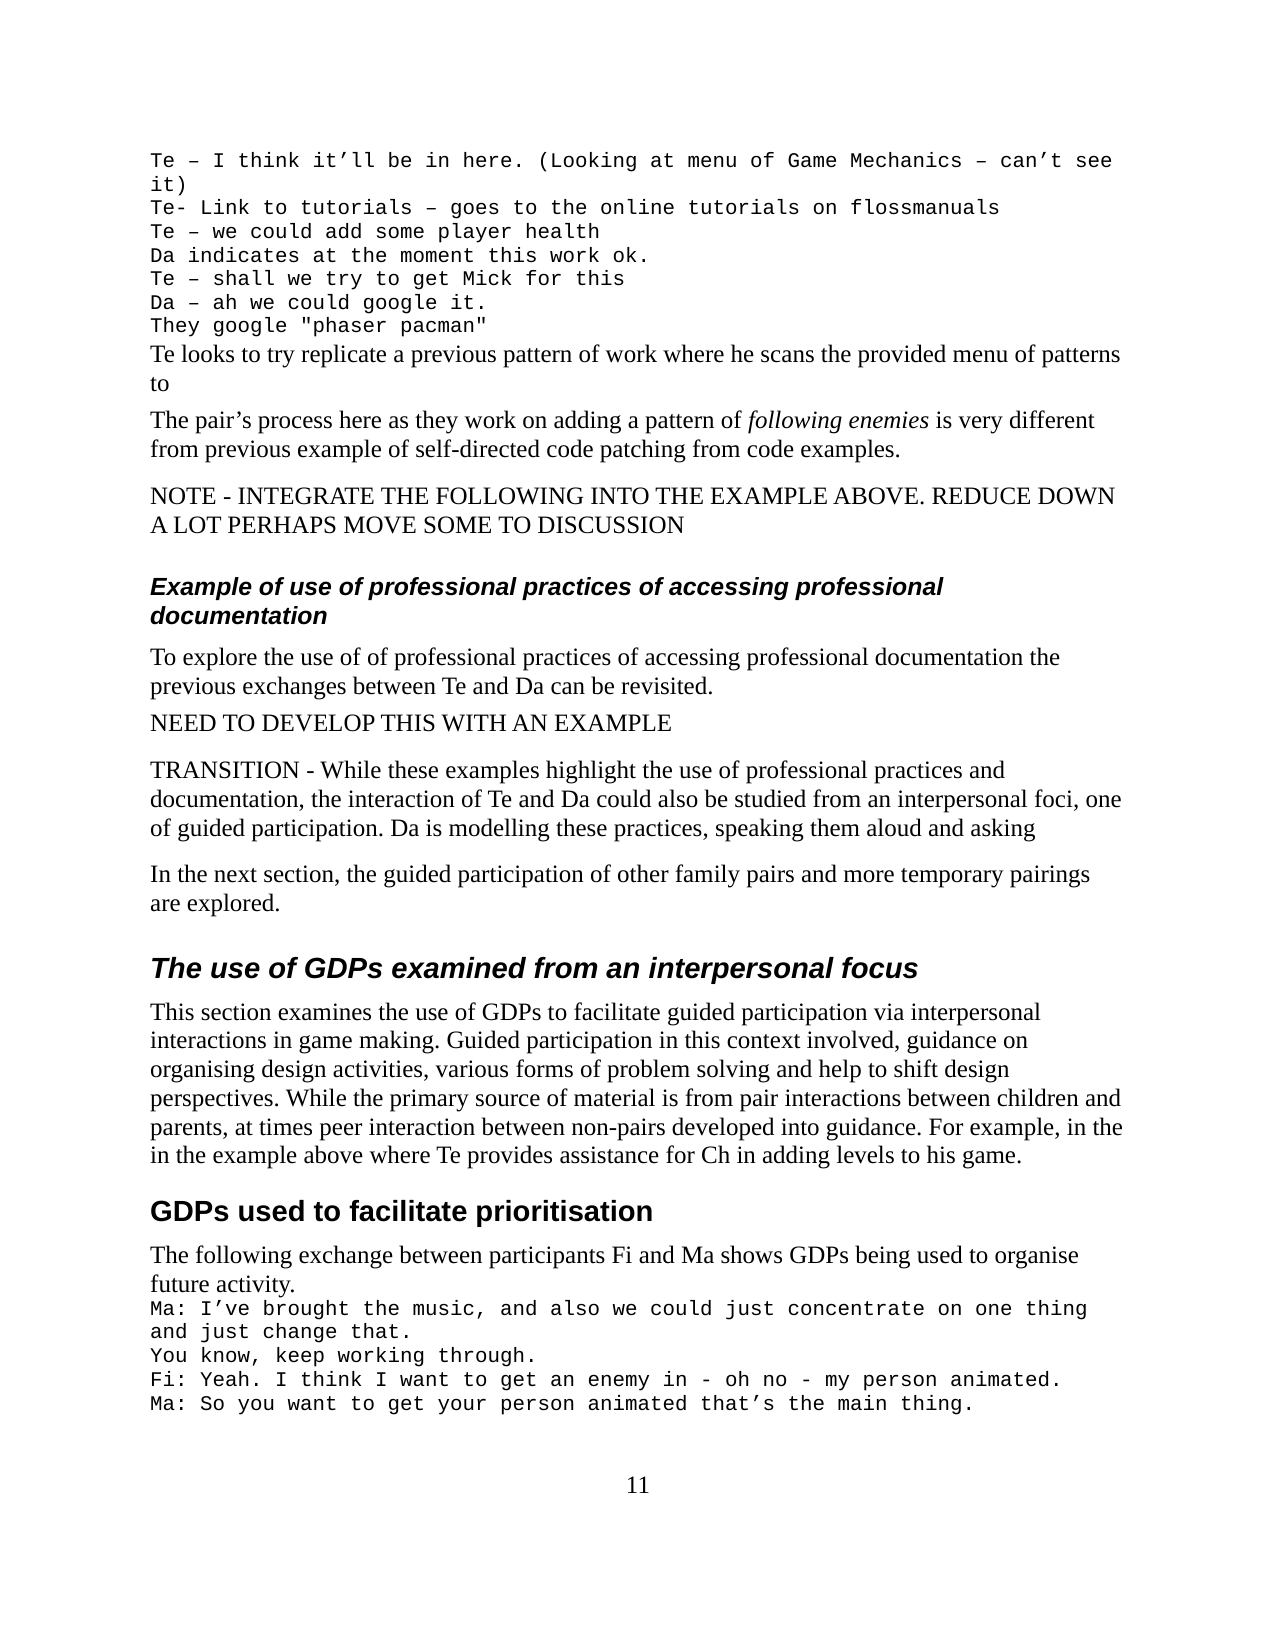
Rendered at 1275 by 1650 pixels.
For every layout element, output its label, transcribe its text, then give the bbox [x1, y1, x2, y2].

text The following exchange between participants Fi and Ma shows GDPs being used to organise future activity. [150, 1240, 1125, 1298]
text They google "phaser pacman" [150, 316, 1125, 339]
subtitle Example of use of professional practices of accessing professional documentation [150, 572, 1125, 629]
text Ma: I’ve brought the music, and also we could just concentrate on one thing and just change that. [150, 1298, 1125, 1345]
text Te looks to try replicate a previous pattern of work where he scans the provided menu of patterns to [150, 339, 1125, 397]
text Te – we could add some player health [150, 221, 1125, 244]
subtitle The use of GDPs examined from an interpersonal focus [150, 951, 1125, 984]
text Ma: So you want to get your person animated that’s the main thing. [150, 1392, 1125, 1416]
text Fi: Yeah. I think I want to get an enemy in - oh no - my person animated. [150, 1369, 1125, 1392]
text NEED TO DEVELOP THIS WITH AN EXAMPLE [150, 708, 1125, 737]
text Da – ah we could google it. [150, 292, 1125, 316]
text In the next section, the guided participation of other family pairs and more temporary pairings are explored. [150, 859, 1125, 917]
text TRANSITION - While these examples highlight the use of professional practices and documentation, the interaction of Te and Da could also be studied from an interpersonal foci, one of guided participation. Da is modelling these practices, speaking them aloud and asking [150, 755, 1125, 841]
text The pair’s process here as they work on adding a pattern of following enemies is very different from previous example of self-directed code patching from code examples. [150, 406, 1125, 463]
text Te- Link to tutorials – goes to the online tutorials on flossmanuals [150, 197, 1125, 221]
text To explore the use of of professional practices of accessing professional documentation the previous exchanges between Te and Da can be revisited. [150, 642, 1125, 699]
text NOTE - INTEGRATE THE FOLLOWING INTO THE EXAMPLE ABOVE. REDUCE DOWN A LOT PERHAPS MOVE SOME TO DISCUSSION [150, 481, 1125, 538]
text You know, keep working through. [150, 1345, 1125, 1369]
text This section examines the use of GDPs to facilitate guided participation via interpersonal interactions in game making. Guided participation in this context involved, guidance on organising design activities, various forms of problem solving and help to shift design perspectives. While the primary source of material is from pair interactions between children and parents, at times peer interaction between non-pairs developed into guidance. For example, in the in the example above where Te provides assistance for Ch in adding levels to his game. [150, 997, 1125, 1169]
text Da indicates at the moment this work ok. [150, 244, 1125, 268]
text Te – I think it’ll be in here. (Looking at menu of Game Mechanics – can’t see it) [150, 150, 1125, 197]
subtitle GDPs used to facilitate prioritisation [150, 1194, 1125, 1228]
text Te – shall we try to get Mick for this [150, 268, 1125, 292]
